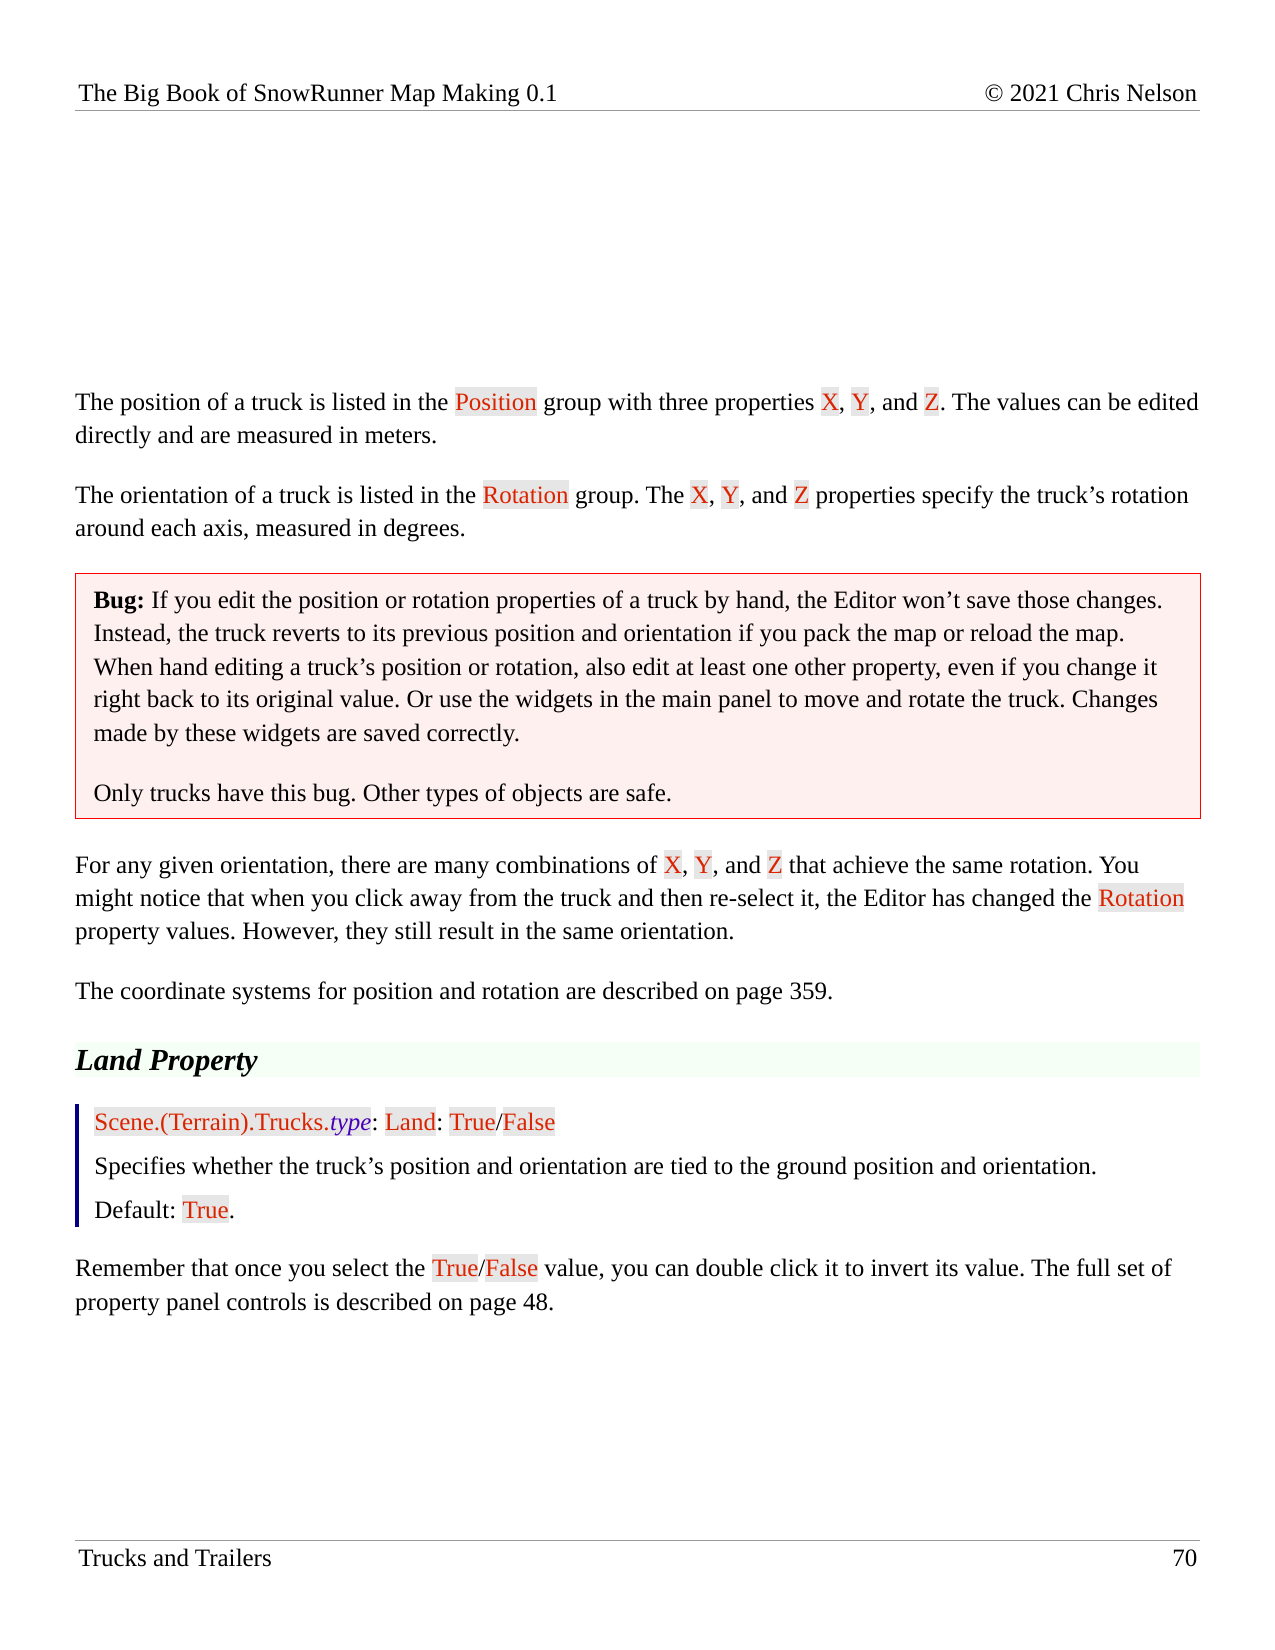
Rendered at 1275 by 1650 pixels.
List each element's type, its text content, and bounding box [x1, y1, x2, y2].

text The orientation of a truck is listed in the Rotation group. The X, Y, and Z properties specify the truck’s rotation around each axis, measured in degrees. [75, 480, 1200, 542]
list If you edit the position or rotation properties of a truck by hand, the Editor won’t save those changes. Instead, the truck reverts to its previous position and orientation if you pack the map or reload the map. When hand editing a truck’s position or rotation, also edit at least one other property, even if you change it right back to its original value. Or use the widgets in the main panel to move and rotate the truck. Changes made by these widgets are saved correctly. [76, 574, 1200, 746]
text Default: True. [79, 1192, 1200, 1227]
text Remember that once you select the True/False value, you can double click it to invert its value. The full set of property panel controls is described on page 48. [75, 1253, 1200, 1315]
text Specifies whether the truck’s position and orientation are tied to the ground position and orientation. [79, 1148, 1200, 1180]
text The coordinate systems for position and rotation are described on page 359. [75, 976, 1200, 1005]
text Only trucks have this bug. Other types of objects are safe. [76, 765, 1200, 818]
subtitle Land Property [75, 1042, 1200, 1077]
text The position of a truck is listed in the Position group with three properties X, Y, and Z. The values can be edited directly and are measured in meters. [75, 387, 1200, 449]
text For any given orientation, there are many combinations of X, Y, and Z that achieve the same rotation. You might notice that when you click away from the truck and then re-select it, the Editor has changed the Rotation property values. However, they still result in the same orientation. [75, 850, 1200, 945]
text Scene.(Terrain).Trucks.type: Land: True/False [79, 1104, 1200, 1136]
